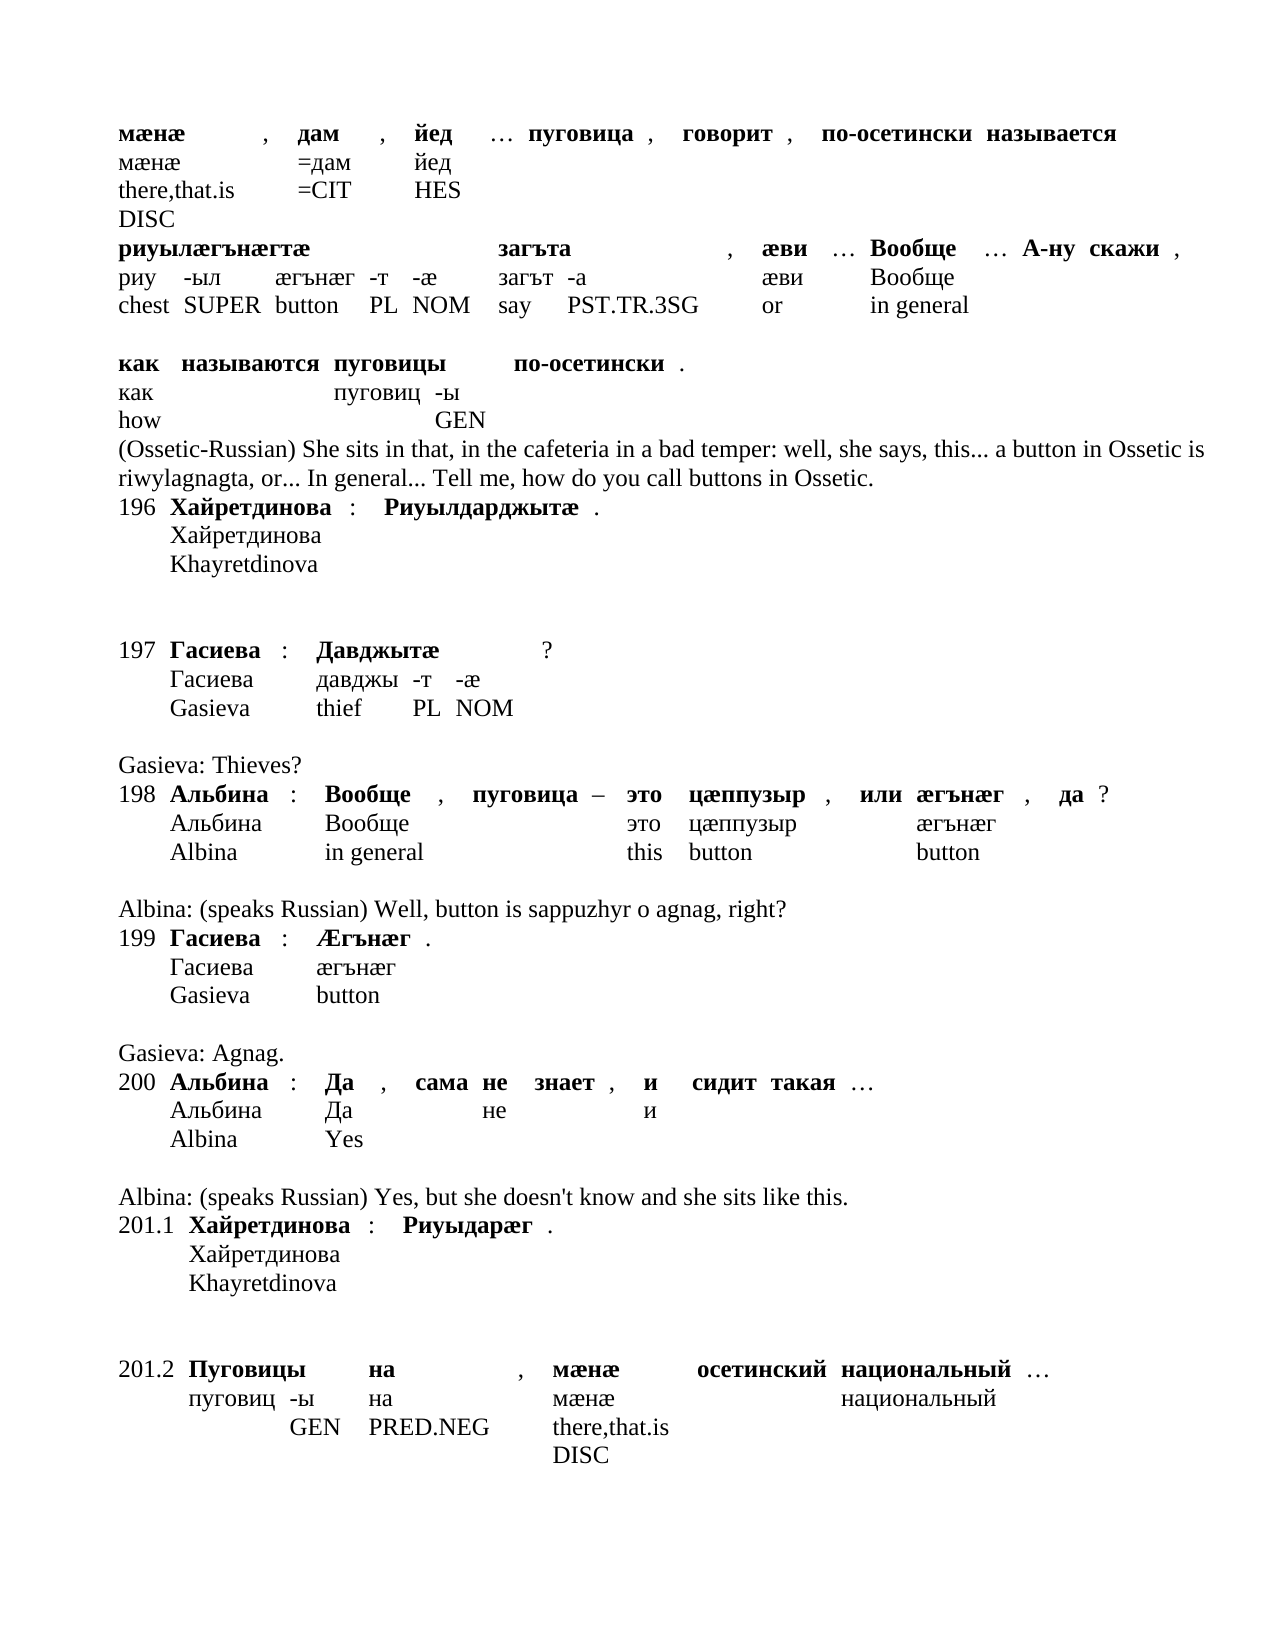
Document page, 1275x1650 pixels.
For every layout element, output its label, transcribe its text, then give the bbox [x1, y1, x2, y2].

text осетинский [697, 1354, 827, 1383]
text Вообще [870, 233, 969, 262]
text Хайретдинова [169, 521, 322, 549]
text , [518, 1354, 539, 1383]
text , [379, 118, 400, 147]
text Пуговицы [188, 1354, 354, 1383]
text Albina: (speaks Russian) Yes, but she doesn't know and she sits like this. [118, 1182, 1249, 1211]
text Альбина [169, 779, 276, 808]
text Альбина [169, 1096, 262, 1124]
text . [678, 348, 699, 377]
text национальный [841, 1383, 997, 1412]
text Риуылдарджытæ [384, 492, 579, 521]
text да [1059, 779, 1084, 808]
text , [262, 118, 283, 147]
text Хайретдинова [169, 492, 335, 521]
text пуговиц [188, 1383, 276, 1412]
text -ыл [183, 262, 261, 291]
text button [916, 837, 997, 866]
text -ы [434, 377, 486, 406]
text how [118, 406, 167, 434]
text мæнæ [552, 1383, 669, 1412]
text . [425, 923, 446, 952]
text PL [369, 291, 398, 319]
text PST.TR.3SG [567, 291, 699, 319]
text называются [181, 348, 320, 377]
text по-осетински [514, 348, 665, 377]
text – [592, 779, 613, 808]
text -т [412, 664, 442, 693]
text это [627, 808, 661, 837]
text … [1025, 1354, 1050, 1383]
text Вообще [324, 779, 424, 808]
text Gasieva [169, 693, 254, 722]
text 197 [118, 636, 156, 664]
text æгънæг [916, 808, 997, 837]
text Albina [169, 837, 262, 866]
text и [643, 1067, 678, 1096]
text 196 [118, 492, 156, 521]
text Khayretdinova [188, 1268, 340, 1297]
text по-осетински [821, 118, 972, 147]
text æви [762, 262, 803, 291]
text Gasieva: Agnag. [118, 1038, 1249, 1067]
text -т [369, 262, 398, 291]
text мæнæ [118, 118, 249, 147]
text … [849, 1067, 875, 1096]
text Хайретдинова [188, 1211, 354, 1239]
text 199 [118, 923, 156, 952]
text ? [541, 636, 562, 664]
text NOM [455, 693, 514, 722]
text 200 [118, 1067, 156, 1096]
text Альбина [169, 1067, 276, 1096]
text знает [534, 1067, 595, 1096]
text this [627, 837, 675, 866]
text =дам [297, 147, 352, 176]
text национальный [841, 1354, 1012, 1383]
text или [859, 779, 902, 808]
text Альбина [169, 808, 262, 837]
text in general [870, 291, 969, 319]
text æгънæг [275, 262, 355, 291]
text -æ [412, 262, 471, 291]
text Albina [169, 1124, 262, 1153]
text , [825, 779, 846, 808]
text … [831, 233, 856, 262]
text пуговицы [333, 348, 500, 377]
text : [281, 923, 302, 952]
text Хайретдинова [188, 1239, 340, 1268]
text Gasieva [169, 981, 254, 1009]
text -а [567, 262, 699, 291]
text ? [1098, 779, 1119, 808]
text , [647, 118, 668, 147]
text Риуыдарæг [403, 1211, 533, 1239]
text GEN [434, 406, 486, 434]
text æгънæг [916, 779, 1010, 808]
text Yes [324, 1124, 367, 1153]
text Да [324, 1067, 367, 1096]
text это [627, 779, 675, 808]
text Æгънæг [316, 923, 411, 952]
text DISC [552, 1441, 683, 1469]
text как [118, 377, 154, 406]
text : [290, 779, 311, 808]
text А-ну [1022, 233, 1075, 262]
text SUPER [183, 291, 261, 319]
text Albina: (speaks Russian) Well, button is sappuzhyr o agnag, right? [118, 894, 1249, 923]
text or [762, 291, 803, 319]
text DISC [118, 204, 249, 233]
text цæппузыр [688, 808, 797, 837]
text -ы [289, 1383, 341, 1412]
text Да [324, 1096, 353, 1124]
text дам [297, 118, 366, 147]
text риу [118, 262, 169, 291]
text давджы [316, 664, 398, 693]
text æви [762, 233, 817, 262]
text Вообще [324, 808, 409, 837]
text . [547, 1211, 568, 1239]
text , [1173, 233, 1194, 262]
text button [275, 291, 355, 319]
text и [643, 1096, 664, 1124]
text , [608, 1067, 629, 1096]
text -æ [455, 664, 514, 693]
text сидит [692, 1067, 757, 1096]
text риуылæгънæгтæ [118, 233, 484, 262]
text in general [324, 837, 424, 866]
text . [593, 492, 614, 521]
text : [349, 492, 370, 521]
text 201.1 [118, 1211, 174, 1239]
text пуговиц [333, 377, 421, 406]
text GEN [289, 1412, 341, 1441]
text называется [986, 118, 1117, 147]
text загът [498, 262, 553, 291]
text пуговица [528, 118, 634, 147]
text =CIT [297, 176, 352, 204]
text PRED.NEG [368, 1412, 490, 1441]
text , [1024, 779, 1045, 808]
text there,that.is [118, 176, 235, 204]
text Гасиева [169, 664, 254, 693]
text HES [414, 176, 462, 204]
text Вообще [870, 262, 955, 291]
text на [368, 1383, 490, 1412]
text there,that.is [552, 1412, 669, 1441]
text … [489, 118, 514, 147]
text say [498, 291, 553, 319]
text , [787, 118, 808, 147]
text не [482, 1096, 507, 1124]
text такая [771, 1067, 836, 1096]
text button [316, 981, 396, 1009]
text не [482, 1067, 521, 1096]
text thief [316, 693, 398, 722]
text , [380, 1067, 401, 1096]
text PL [412, 693, 442, 722]
text : [368, 1211, 389, 1239]
text на [368, 1354, 504, 1383]
text пуговица [472, 779, 578, 808]
text йед [414, 118, 475, 147]
text йед [414, 147, 462, 176]
text сама [415, 1067, 468, 1096]
text Khayretdinova [169, 549, 322, 578]
text : [290, 1067, 311, 1096]
text цæппузыр [688, 779, 811, 808]
text (Ossetic-Russian) She sits in that, in the cafeteria in a bad temper: well, she says, this... a button in Ossetic is riwylagnagta, or... In general... Tell me, how do you call buttons in Ossetic. [118, 434, 1249, 492]
text … [983, 233, 1008, 262]
text Давджытæ [316, 636, 528, 664]
text скажи [1089, 233, 1160, 262]
text загъта [498, 233, 713, 262]
text chest [118, 291, 169, 319]
text говорит [682, 118, 773, 147]
text button [688, 837, 797, 866]
text Gasieva: Thieves? [118, 751, 1249, 779]
text мæнæ [552, 1354, 683, 1383]
text 201.2 [118, 1354, 174, 1383]
text æгънæг [316, 952, 396, 981]
text : [281, 636, 302, 664]
text Гасиева [169, 636, 267, 664]
text как [118, 348, 167, 377]
text , [727, 233, 748, 262]
text Гасиева [169, 952, 254, 981]
text , [438, 779, 459, 808]
text Гасиева [169, 923, 267, 952]
text 198 [118, 779, 156, 808]
text NOM [412, 291, 471, 319]
text мæнæ [118, 147, 235, 176]
